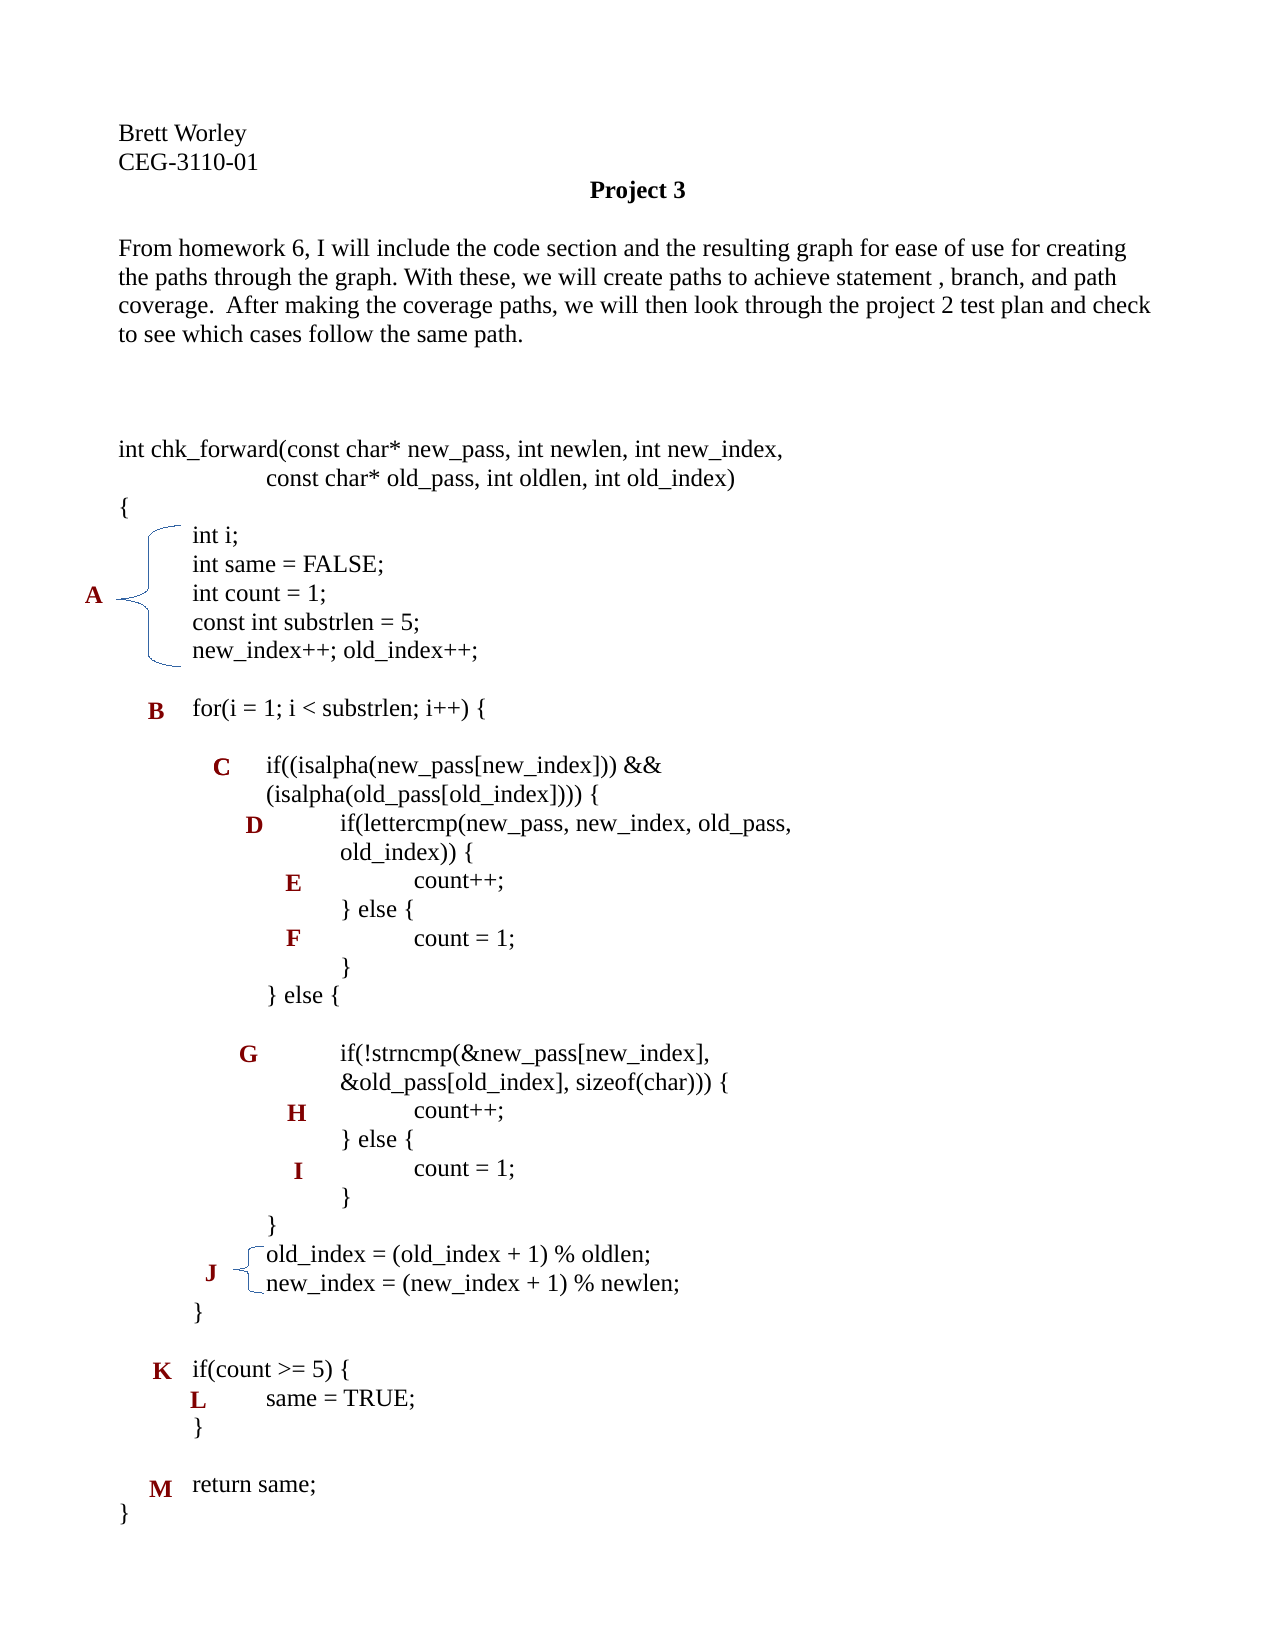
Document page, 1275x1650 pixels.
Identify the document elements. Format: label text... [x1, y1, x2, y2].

text int chk_forward(const char* new_pass, int newlen, int new_index, [118, 434, 1157, 463]
text if(lettercmp(new_pass, new_index, old_pass, [118, 808, 1157, 837]
text count++; [118, 866, 1157, 894]
text } [118, 1412, 1157, 1441]
text const int substrlen = 5; [118, 607, 1157, 636]
text } [118, 1182, 1157, 1211]
text new_index = (new_index + 1) % newlen; [118, 1268, 1157, 1297]
text count = 1; [118, 1153, 1157, 1182]
text old_index)) { [118, 837, 1157, 866]
text } [118, 1498, 1157, 1527]
text Brett Worley [118, 118, 1157, 147]
text (isalpha(old_pass[old_index]))) { [118, 779, 1157, 808]
text const char* old_pass, int oldlen, int old_index) [118, 463, 1157, 492]
text if(!strncmp(&new_pass[new_index], [118, 1038, 1157, 1067]
text } else { [118, 894, 1157, 923]
text [118, 549, 148, 578]
text CEG-3110-01 [118, 147, 1157, 176]
text } else { [118, 1124, 1157, 1153]
text int same = FALSE; [149, 549, 1157, 578]
text } [118, 952, 1157, 981]
text { [118, 492, 1157, 521]
text new_index++; old_index++; [118, 636, 1157, 664]
text same = TRUE; [118, 1383, 1157, 1412]
text return same; [118, 1469, 1157, 1498]
text } [118, 1211, 1157, 1239]
text old_index = (old_index + 1) % oldlen; [118, 1239, 1157, 1268]
text count = 1; [118, 923, 1157, 952]
text count++; [118, 1096, 1157, 1124]
text } [118, 1297, 1157, 1326]
text From homework 6, I will include the code section and the resulting graph for ease of use for creating the paths through the graph. With these, we will create paths to achieve statement , branch, and path coverage. After making the coverage paths, we will then look through the project 2 test plan and check to see which cases follow the same path. [118, 233, 1157, 348]
text Project 3 [118, 176, 1157, 204]
text int count = 1; [118, 578, 1157, 607]
text &old_pass[old_index], sizeof(char))) { [118, 1067, 1157, 1096]
text } else { [118, 981, 1157, 1009]
text for(i = 1; i < substrlen; i++) { [118, 693, 1157, 722]
text int i; [118, 521, 1157, 549]
text if((isalpha(new_pass[new_index])) && [118, 751, 1157, 779]
text if(count >= 5) { [118, 1354, 1157, 1383]
